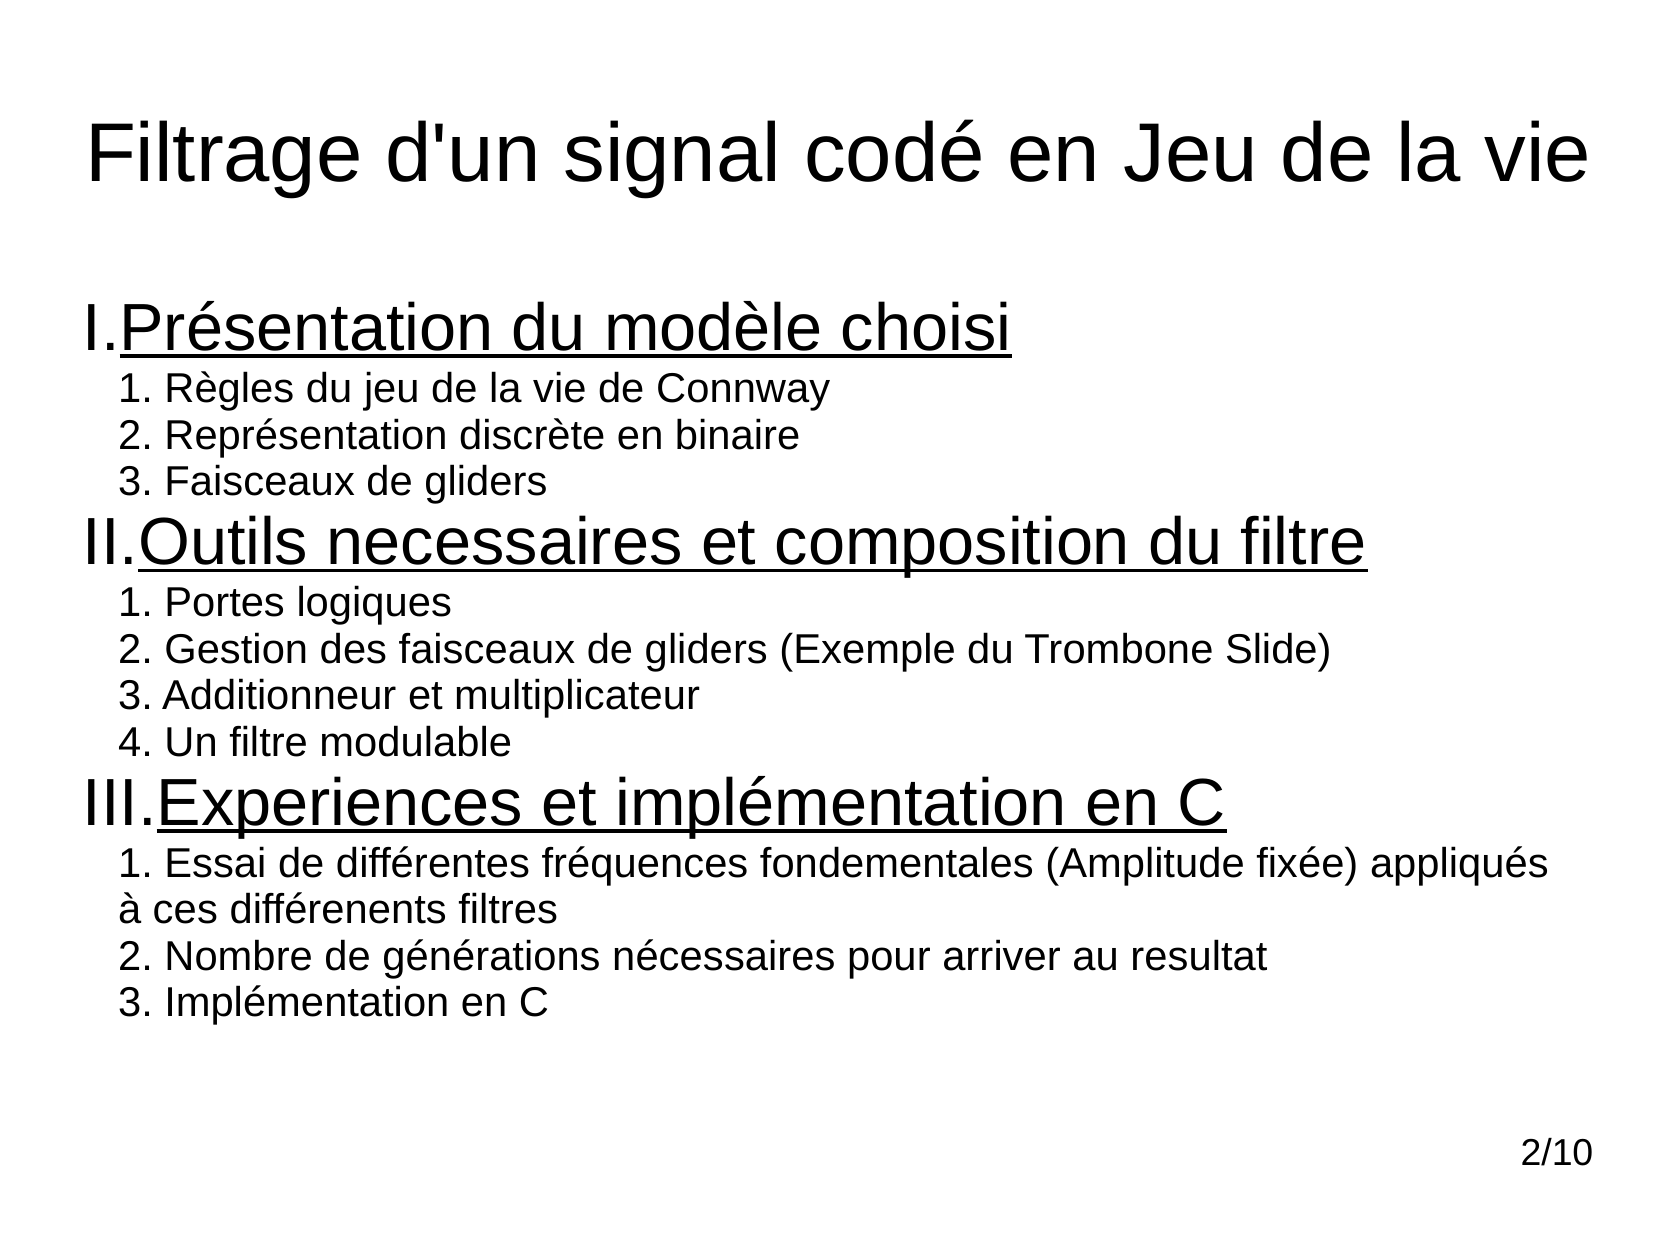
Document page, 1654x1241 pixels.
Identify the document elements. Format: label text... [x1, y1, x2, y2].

text_box <number>/10 [1505, 1124, 1654, 1182]
title Filtrage d'un signal codé en Jeu de la vie [82, 49, 1595, 257]
subtitle Présentation du modèle choisi 1. Règles du jeu de la vie de Connway 2. Représentation discrète en binaire 3. Faisceaux de gliders Outils necessaires et composition du filtre 1. Portes logiques 2. Gestion des faisceaux de gliders (Exemple du Trombone Slide) 3. Additionneur et multiplicateur 4. Un filtre modulable Experiences et implémentation en C 1. Essai de différentes fréquences fondementales (Amplitude fixée) appliqués à ces différenents filtres 2. Nombre de générations nécessaires pour arriver au resultat 3. Implémentation en C [82, 290, 1571, 1026]
